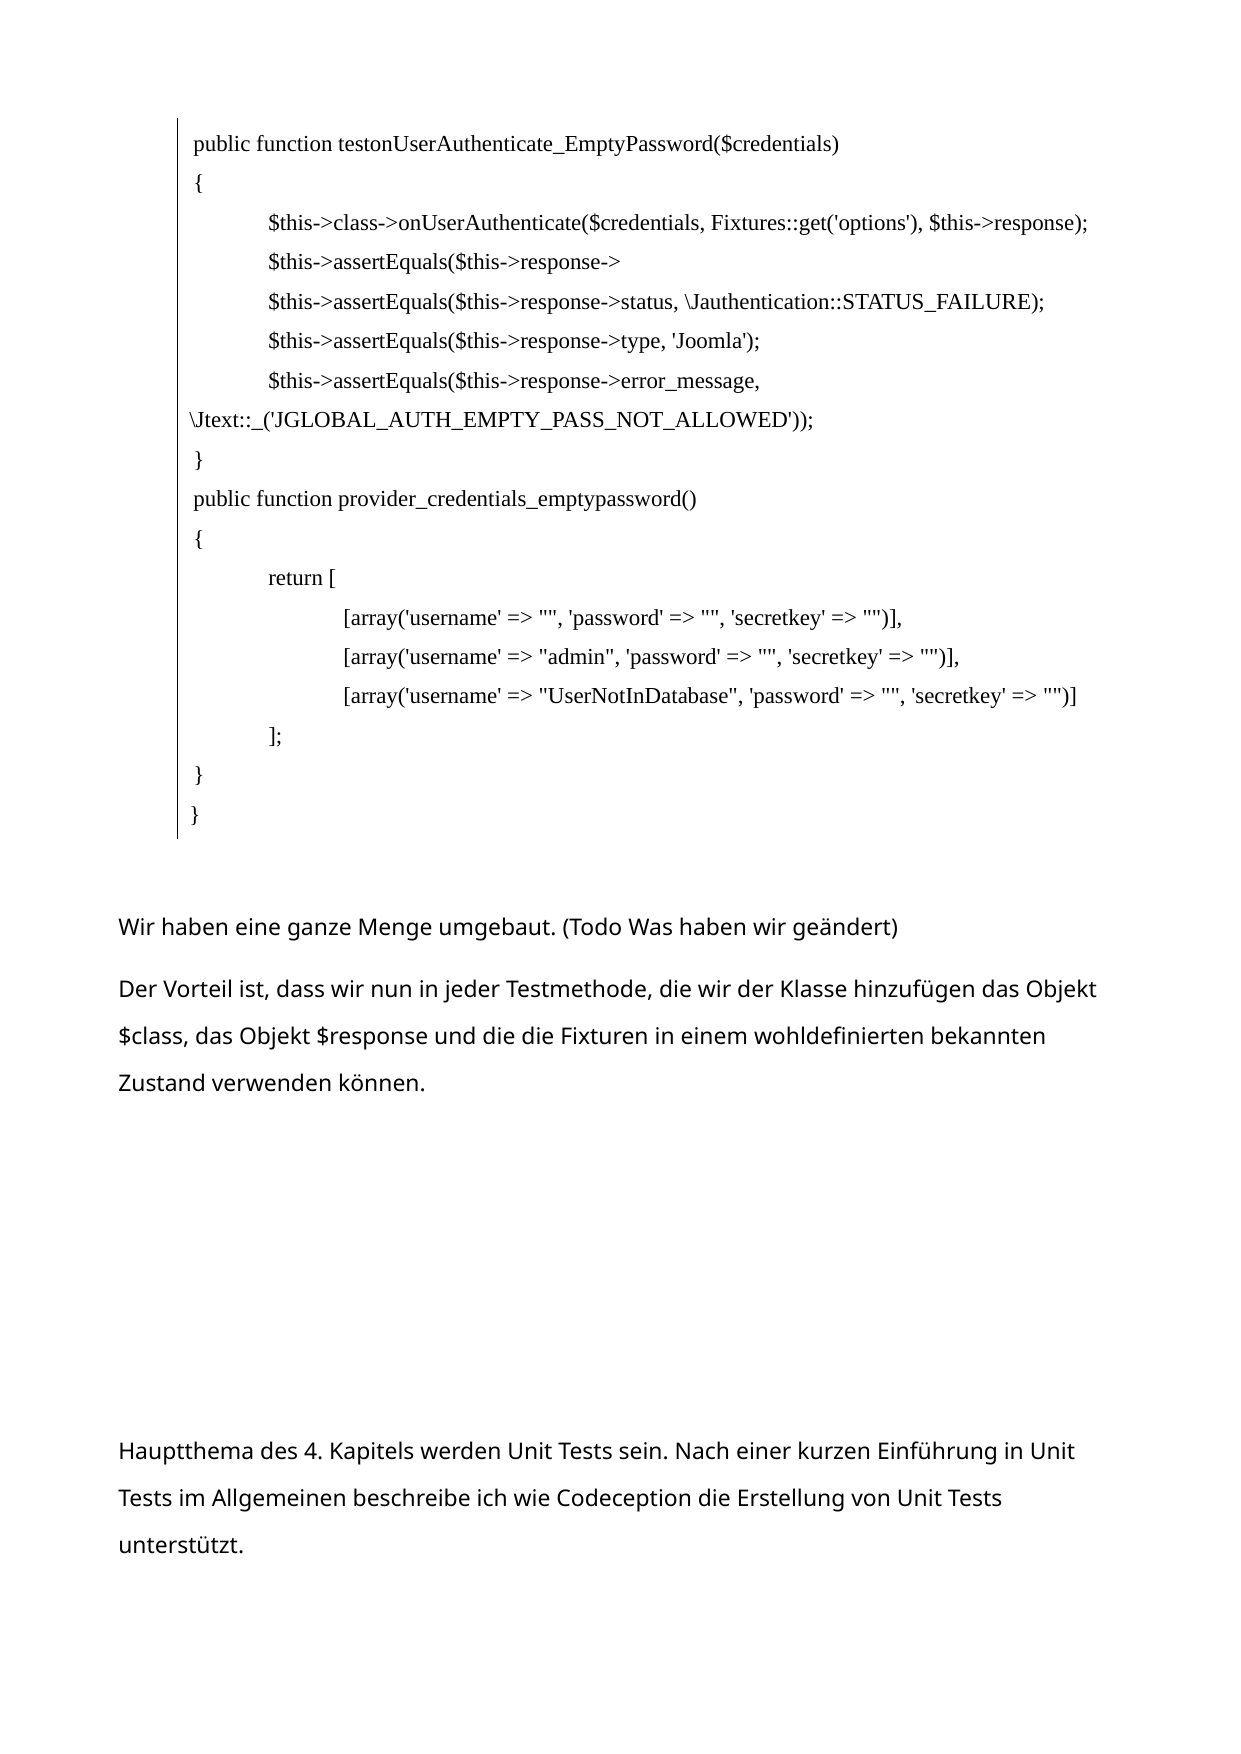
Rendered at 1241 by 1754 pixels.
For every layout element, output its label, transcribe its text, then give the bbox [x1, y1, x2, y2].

text Hauptthema des 4. Kapitels werden Unit Tests sein. Nach einer kurzen Einführung in Unit Tests im Allgemeinen beschreibe ich wie Codeception die Erstellung von Unit Tests unterstützt. [118, 1435, 1122, 1560]
text public function testonUserAuthenticate_EmptyPassword($credentials) { $this->class->onUserAuthenticate($credentials, Fixtures::get('options'), $this->response); $this->assertEquals($this->response-> $this->assertEquals($this->response->status, \Jauthentication::STATUS_FAILURE); $this->assertEquals($this->response->type, 'Joomla'); $this->assertEquals($this->response->error_message, \Jtext::_('JGLOBAL_AUTH_EMPTY_PASS_NOT_ALLOWED')); } public function provider_credentials_emptypassword() { return [ [array('username' => "", 'password' => "", 'secretkey' => "")], [array('username' => "admin", 'password' => "", 'secretkey' => "")], [array('username' => "UserNotInDatabase", 'password' => "", 'secretkey' => "")] ]; } } [178, 118, 1122, 839]
text Wir haben eine ganze Menge umgebaut. (Todo Was haben wir geändert) [118, 911, 1122, 943]
text Der Vorteil ist, dass wir nun in jeder Testmethode, die wir der Klasse hinzufügen das Objekt $class, das Objekt $response und die die Fixturen in einem wohldefinierten bekannten Zustand verwenden können. [118, 973, 1122, 1098]
